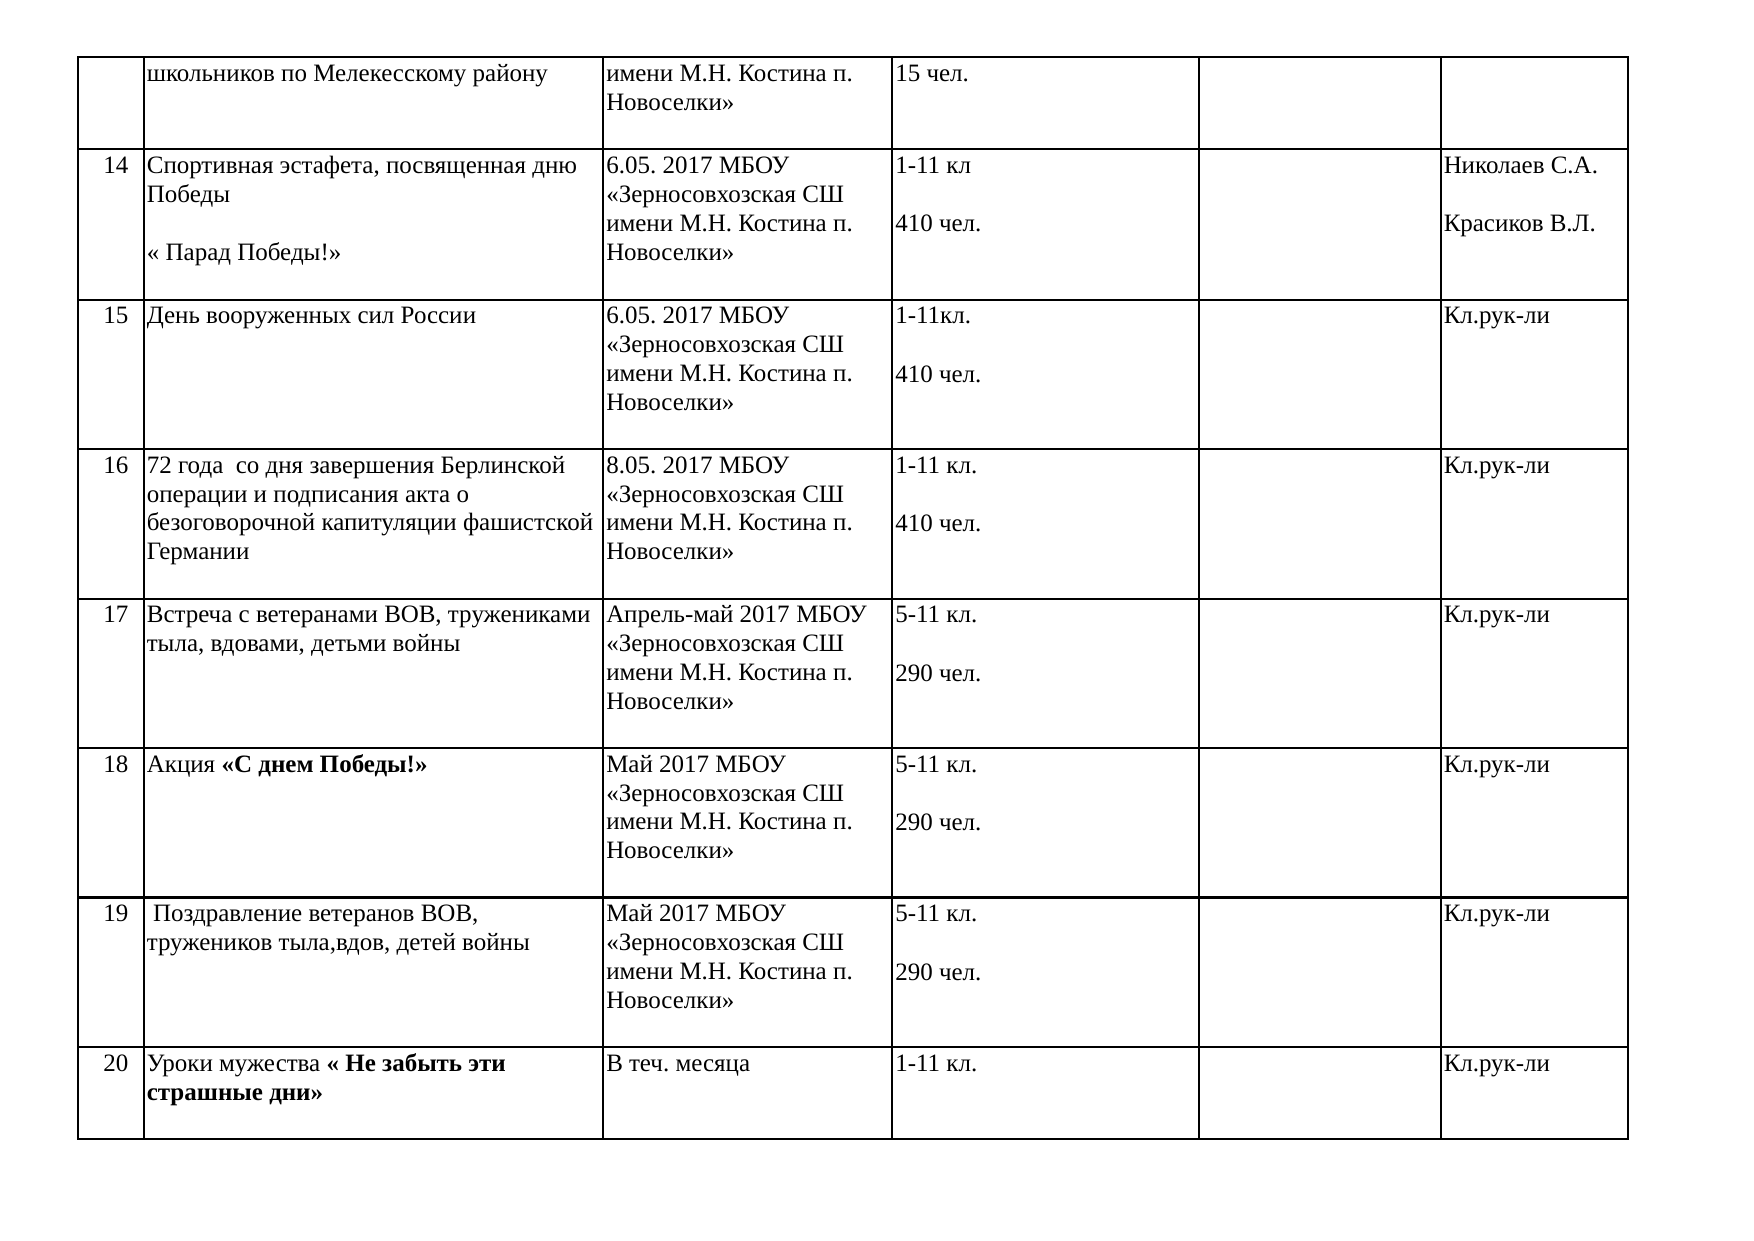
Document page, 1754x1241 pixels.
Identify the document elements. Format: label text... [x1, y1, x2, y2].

table_cell 5-11 кл. 290 чел. [893, 899, 1198, 1046]
table_cell 1-11кл. 410 чел. [893, 301, 1198, 448]
table_cell Уроки мужества « Не забыть эти страшные дни» [145, 1048, 602, 1138]
table_cell В теч. месяца [604, 1048, 891, 1138]
table_cell 72 года со дня завершения Берлинской операции и подписания акта о безоговорочной капитуляции фашистской Германии [145, 450, 602, 597]
table_cell имени М.Н. Костина п. Новоселки» [604, 58, 891, 148]
table_cell [1200, 600, 1440, 747]
table_cell 1-11 кл. [893, 1048, 1198, 1138]
table_cell [79, 58, 143, 148]
table_cell 6.05. 2017 МБОУ «Зерносовхозская СШ имени М.Н. Костина п. Новоселки» [604, 150, 891, 298]
table_cell 19 [79, 899, 143, 1046]
table_cell Апрель-май 2017 МБОУ «Зерносовхозская СШ имени М.Н. Костина п. Новоселки» [604, 600, 891, 747]
table_cell 18 [79, 749, 143, 896]
table_cell Поздравление ветеранов ВОВ, тружеников тыла,вдов, детей войны [145, 899, 602, 1046]
table_cell 16 [79, 450, 143, 597]
table_cell [1200, 450, 1440, 597]
table_cell [1629, 56, 1636, 148]
table_cell 1-11 кл. 410 чел. [893, 450, 1198, 597]
table_cell Встреча с ветеранами ВОВ, тружениками тыла, вдовами, детьми войны [145, 600, 602, 747]
table_cell Николаев С.А. Красиков В.Л. [1442, 150, 1627, 298]
table_cell Акция «С днем Победы!» [145, 749, 602, 896]
table_cell 15 чел. [893, 58, 1198, 148]
table_cell 15 [79, 301, 143, 448]
table_cell [1629, 598, 1636, 747]
table_cell Кл.рук-ли [1442, 301, 1627, 448]
table_cell [1200, 749, 1440, 896]
table_cell Спортивная эстафета, посвященная дню Победы « Парад Победы!» [145, 150, 602, 298]
table_cell 14 [79, 150, 143, 298]
table_cell [1629, 299, 1636, 448]
table_cell [1629, 448, 1636, 597]
table_cell [1629, 896, 1636, 1046]
table_cell 5-11 кл. 290 чел. [893, 600, 1198, 747]
table_cell Кл.рук-ли [1442, 899, 1627, 1046]
table_cell [1200, 301, 1440, 448]
table_cell школьников по Мелекесскому району [145, 58, 602, 148]
table_cell Кл.рук-ли [1442, 749, 1627, 896]
table_cell Кл.рук-ли [1442, 1048, 1627, 1138]
table_cell 20 [79, 1048, 143, 1138]
table_cell [1629, 747, 1636, 896]
table_cell 8.05. 2017 МБОУ «Зерносовхозская СШ имени М.Н. Костина п. Новоселки» [604, 450, 891, 597]
table_cell Кл.рук-ли [1442, 450, 1627, 597]
table_cell 5-11 кл. 290 чел. [893, 749, 1198, 896]
table_cell 1-11 кл 410 чел. [893, 150, 1198, 298]
table_cell [1200, 150, 1440, 298]
table_cell День вооруженных сил России [145, 301, 602, 448]
table_cell 17 [79, 600, 143, 747]
table_cell 6.05. 2017 МБОУ «Зерносовхозская СШ имени М.Н. Костина п. Новоселки» [604, 301, 891, 448]
table_cell [1200, 899, 1440, 1046]
table_cell [1200, 58, 1440, 148]
table_cell [1442, 58, 1627, 148]
table_cell [1629, 148, 1636, 298]
table_cell Май 2017 МБОУ «Зерносовхозская СШ имени М.Н. Костина п. Новоселки» [604, 749, 891, 896]
table_cell [1200, 1048, 1440, 1138]
table_cell Кл.рук-ли [1442, 600, 1627, 747]
table_cell [1629, 1046, 1636, 1138]
table_cell Май 2017 МБОУ «Зерносовхозская СШ имени М.Н. Костина п. Новоселки» [604, 899, 891, 1046]
